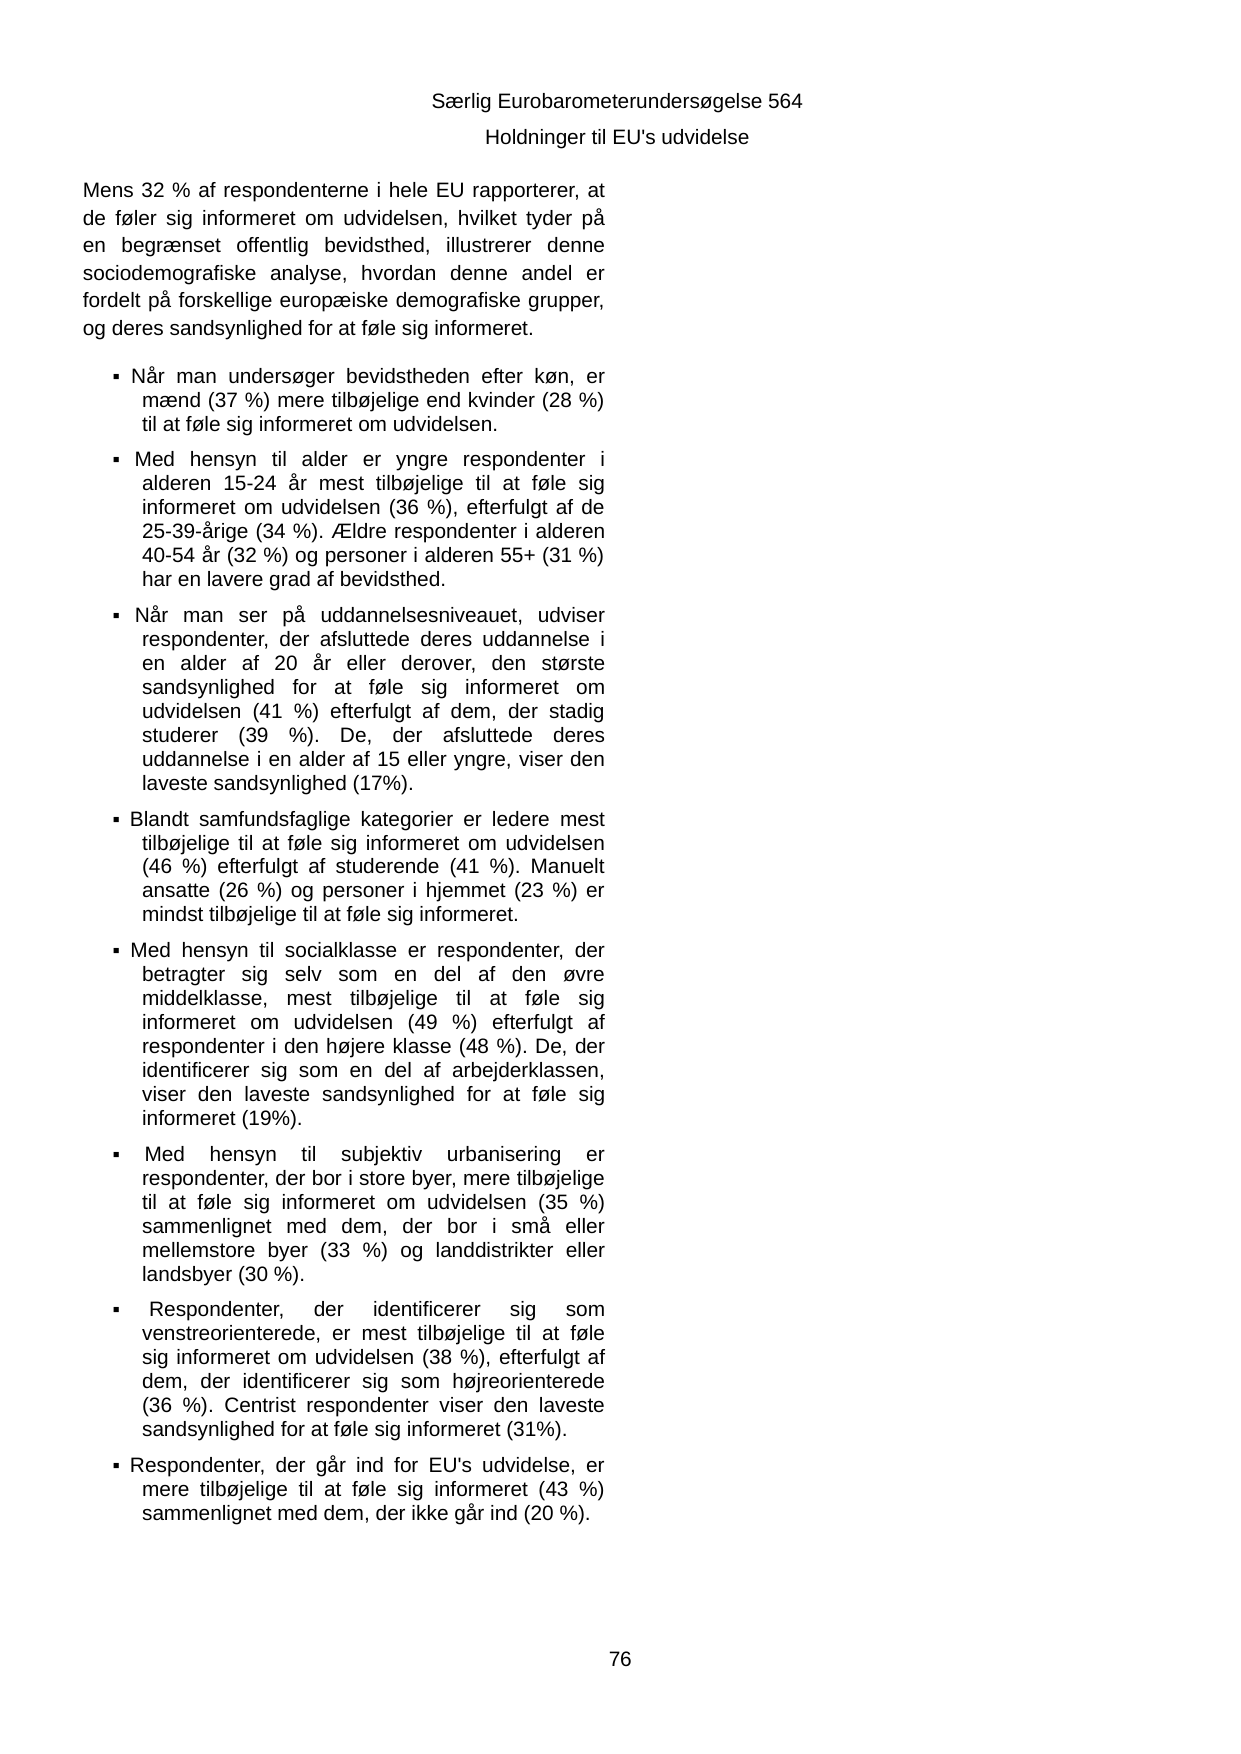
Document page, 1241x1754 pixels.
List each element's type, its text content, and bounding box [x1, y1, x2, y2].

text Mens 32 % af respondenterne i hele EU rapporterer, at de føler sig informeret om udvidelsen, hvilket tyder på en begrænset offentlig bevidsthed, illustrerer denne sociodemografiske analyse, hvordan denne andel er fordelt på forskellige europæiske demografiske grupper, og deres sandsynlighed for at føle sig informeret. [83, 178, 605, 339]
text ▪ Når man ser på uddannelsesniveauet, udviser respondenter, der afsluttede deres uddannelse i en alder af 20 år eller derover, den største sandsynlighed for at føle sig informeret om udvidelsen (41 %) efterfulgt af dem, der stadig studerer (39 %). De, der afsluttede deres uddannelse i en alder af 15 eller yngre, viser den laveste sandsynlighed (17%). [112, 603, 605, 794]
text ▪ Med hensyn til socialklasse er respondenter, der betragter sig selv som en del af den øvre middelklasse, mest tilbøjelige til at føle sig informeret om udvidelsen (49 %) efterfulgt af respondenter i den højere klasse (48 %). De, der identificerer sig som en del af arbejderklassen, viser den laveste sandsynlighed for at føle sig informeret (19%). [112, 938, 605, 1130]
text ▪ Respondenter, der går ind for EU's udvidelse, er mere tilbøjelige til at føle sig informeret (43 %) sammenlignet med dem, der ikke går ind (20 %). [112, 1453, 605, 1525]
text ▪ Med hensyn til alder er yngre respondenter i alderen 15-24 år mest tilbøjelige til at føle sig informeret om udvidelsen (36 %), efterfulgt af de 25-39-årige (34 %). Ældre respondenter i alderen 40-54 år (32 %) og personer i alderen 55+ (31 %) har en lavere grad af bevidsthed. [112, 447, 605, 591]
text ▪ Når man undersøger bevidstheden efter køn, er mænd (37 %) mere tilbøjelige end kvinder (28 %) til at føle sig informeret om udvidelsen. [112, 363, 605, 435]
text ▪ Med hensyn til subjektiv urbanisering er respondenter, der bor i store byer, mere tilbøjelige til at føle sig informeret om udvidelsen (35 %) sammenlignet med dem, der bor i små eller mellemstore byer (33 %) og landdistrikter eller landsbyer (30 %). [112, 1142, 605, 1285]
text ▪ Respondenter, der identificerer sig som venstreorienterede, er mest tilbøjelige til at føle sig informeret om udvidelsen (38 %), efterfulgt af dem, der identificerer sig som højreorienterede (36 %). Centrist respondenter viser den laveste sandsynlighed for at føle sig informeret (31%). [112, 1297, 605, 1441]
text ▪ Blandt samfundsfaglige kategorier er ledere mest tilbøjelige til at føle sig informeret om udvidelsen (46 %) efterfulgt af studerende (41 %). Manuelt ansatte (26 %) og personer i hjemmet (23 %) er mindst tilbøjelige til at føle sig informeret. [112, 806, 605, 926]
